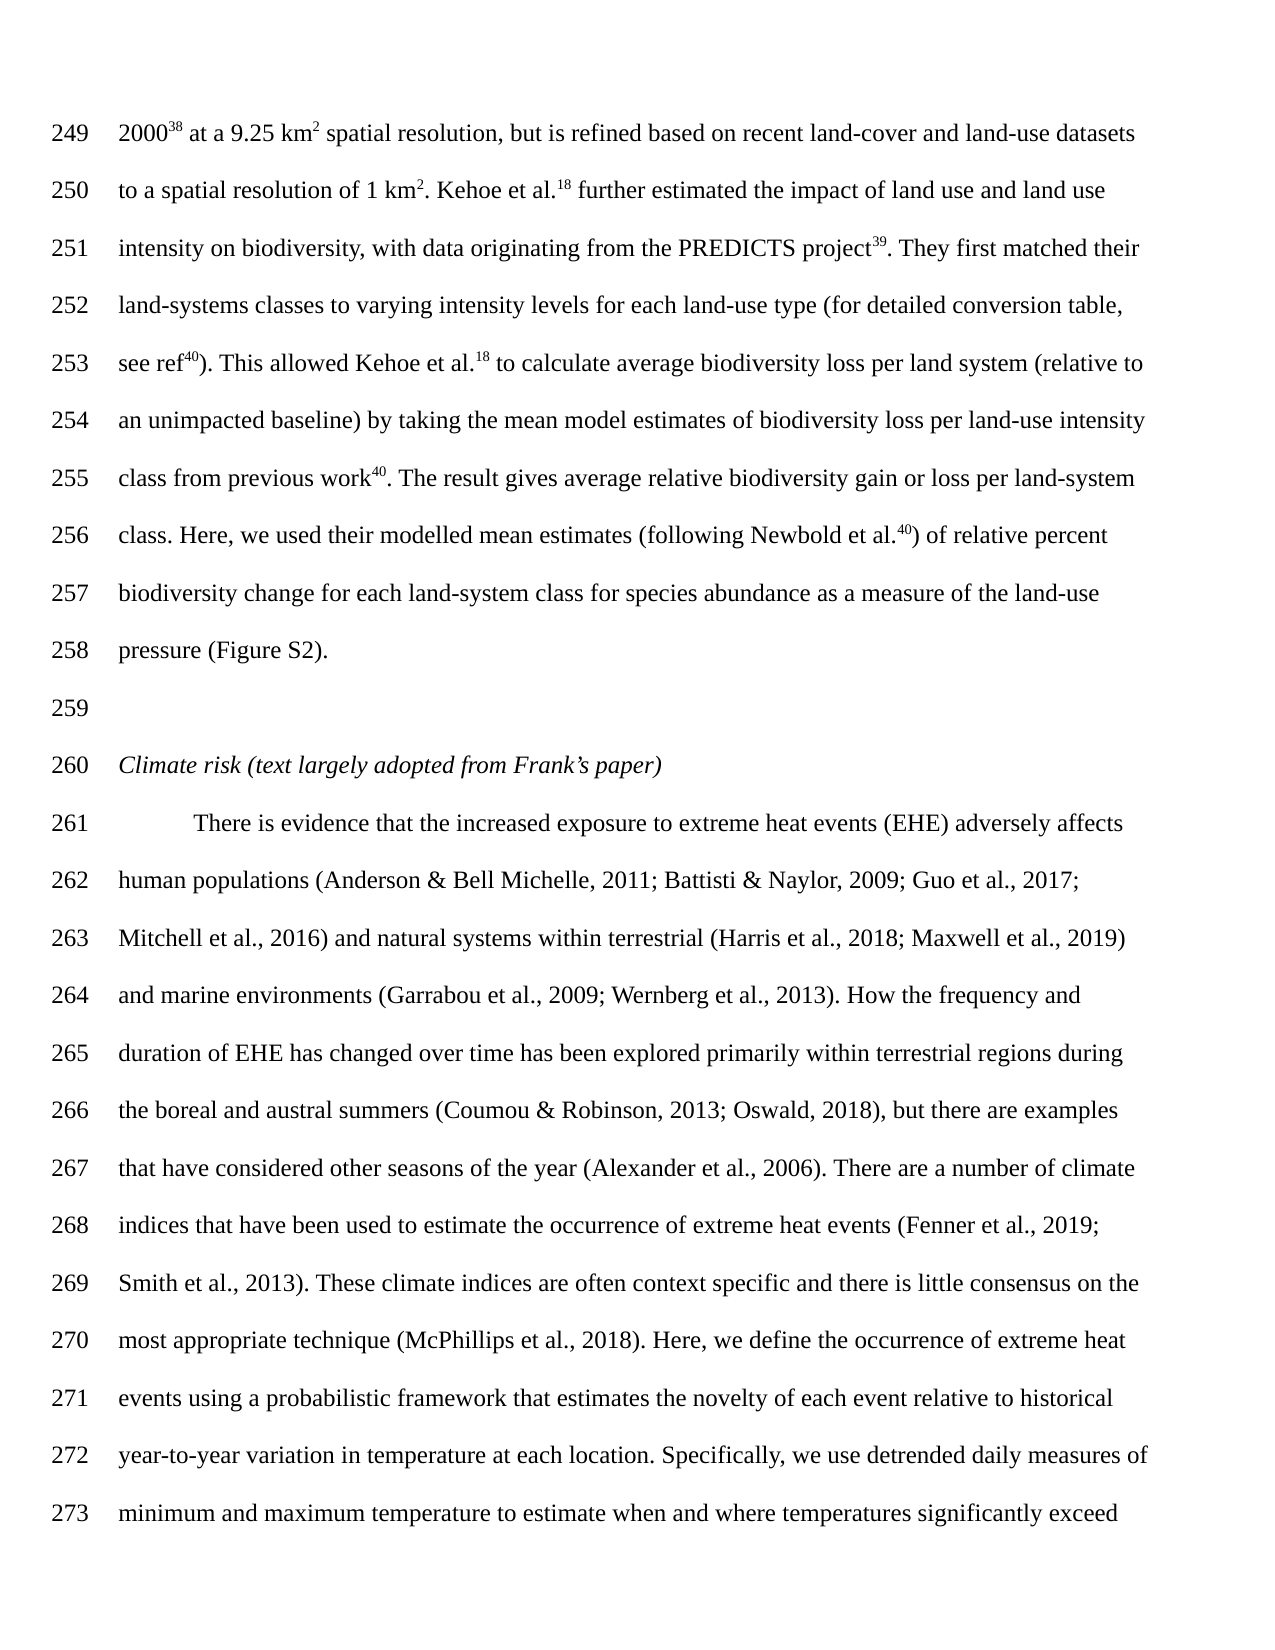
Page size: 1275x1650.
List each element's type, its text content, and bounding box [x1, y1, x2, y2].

text Climate risk (text largely adopted from Frank’s paper) [118, 751, 1157, 779]
text 200038 at a 9.25 km2 spatial resolution, but is refined based on recent land-cover and land-use datasets to a spatial resolution of 1 km2. Kehoe et al.18 further estimated the impact of land use and land use intensity on biodiversity, with data originating from the PREDICTS project39. They first matched their land-systems classes to varying intensity levels for each land-use type (for detailed conversion table, see ref40). This allowed Kehoe et al.18 to calculate average biodiversity loss per land system (relative to an unimpacted baseline) by taking the mean model estimates of biodiversity loss per land-use intensity class from previous work40. The result gives average relative biodiversity gain or loss per land-system class. Here, we used their modelled mean estimates (following Newbold et al.40) of relative percent biodiversity change for each land-system class for species abundance as a measure of the land-use pressure (Figure S2). [118, 118, 1157, 664]
text There is evidence that the increased exposure to extreme heat events (EHE) adversely affects human populations (Anderson & Bell Michelle, 2011; Battisti & Naylor, 2009; Guo et al., 2017; Mitchell et al., 2016) and natural systems within terrestrial (Harris et al., 2018; Maxwell et al., 2019) and marine environments (Garrabou et al., 2009; Wernberg et al., 2013). How the frequency and duration of EHE has changed over time has been explored primarily within terrestrial regions during the boreal and austral summers (Coumou & Robinson, 2013; Oswald, 2018), but there are examples that have considered other seasons of the year (Alexander et al., 2006). There are a number of climate indices that have been used to estimate the occurrence of extreme heat events (Fenner et al., 2019; Smith et al., 2013). These climate indices are often context specific and there is little consensus on the most appropriate technique (McPhillips et al., 2018). Here, we define the occurrence of extreme heat events using a probabilistic framework that estimates the novelty of each event relative to historical year-to-year variation in temperature at each location. Specifically, we use detrended daily measures of minimum and maximum temperature to estimate when and where temperatures significantly exceed [118, 808, 1157, 1527]
